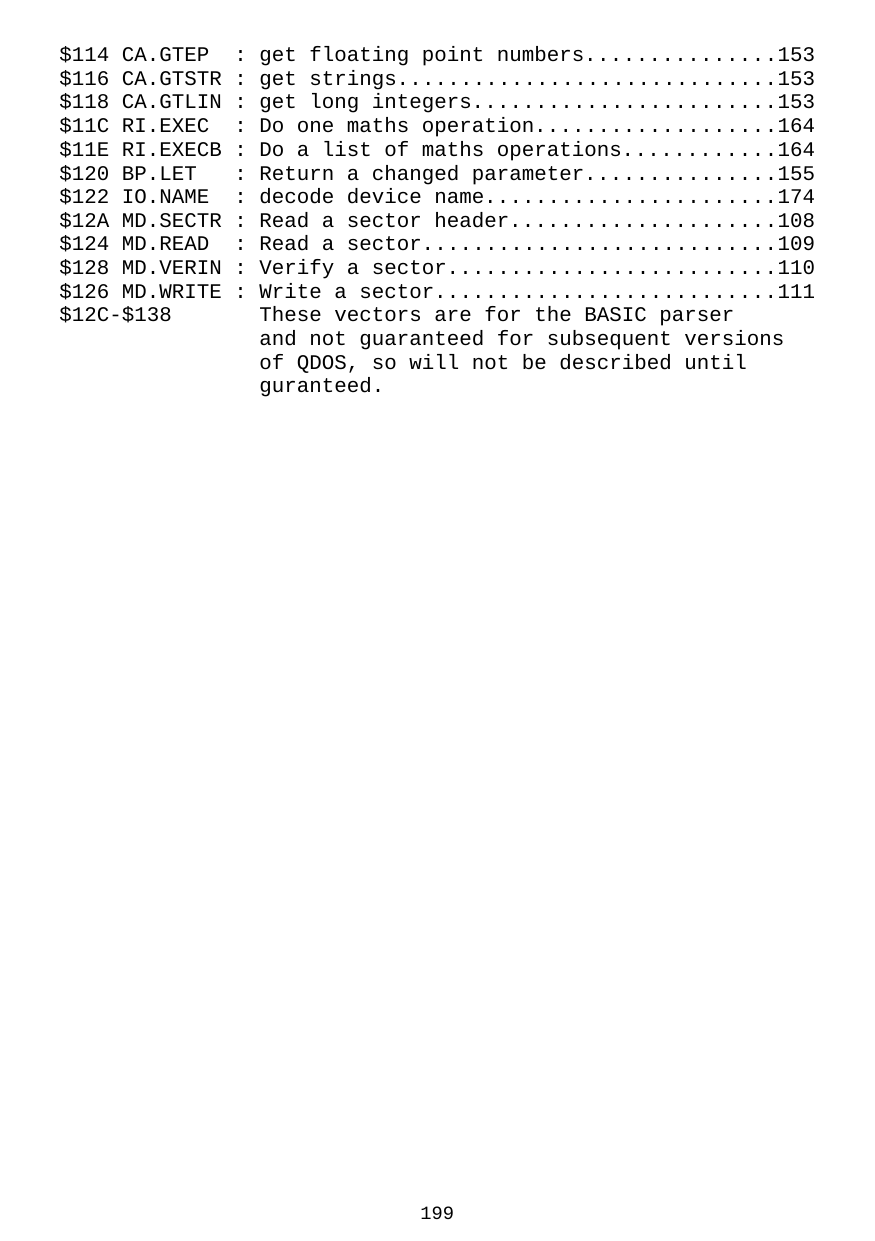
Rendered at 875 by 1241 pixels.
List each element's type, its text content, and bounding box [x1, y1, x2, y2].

subtitle $122 IO.NAME : decode device name 174 [59, 186, 815, 210]
subtitle $11C RI.EXEC : Do one maths operation 164 [59, 115, 815, 139]
subtitle of QDOS, so will not be described until [59, 352, 815, 375]
subtitle $126 MD.WRITE : Write a sector 111 [59, 281, 815, 304]
subtitle guranteed. [59, 375, 815, 399]
subtitle $114 CA.GTEP : get floating point numbers 153 [59, 44, 815, 68]
subtitle $11E RI.EXECB : Do a list of maths operations 164 [59, 139, 815, 162]
subtitle $12A MD.SECTR : Read a sector header 108 [59, 210, 815, 233]
subtitle $12C-$138 These vectors are for the BASIC parser [59, 304, 815, 328]
subtitle $128 MD.VERIN : Verify a sector 110 [59, 257, 815, 281]
subtitle and not guaranteed for subsequent versions [59, 328, 815, 352]
subtitle $120 BP.LET : Return a changed parameter 155 [59, 162, 815, 186]
subtitle $116 CA.GTSTR : get strings 153 [59, 68, 815, 92]
subtitle $124 MD.READ : Read a sector 109 [59, 233, 815, 257]
subtitle $118 CA.GTLIN : get long integers 153 [59, 92, 815, 115]
